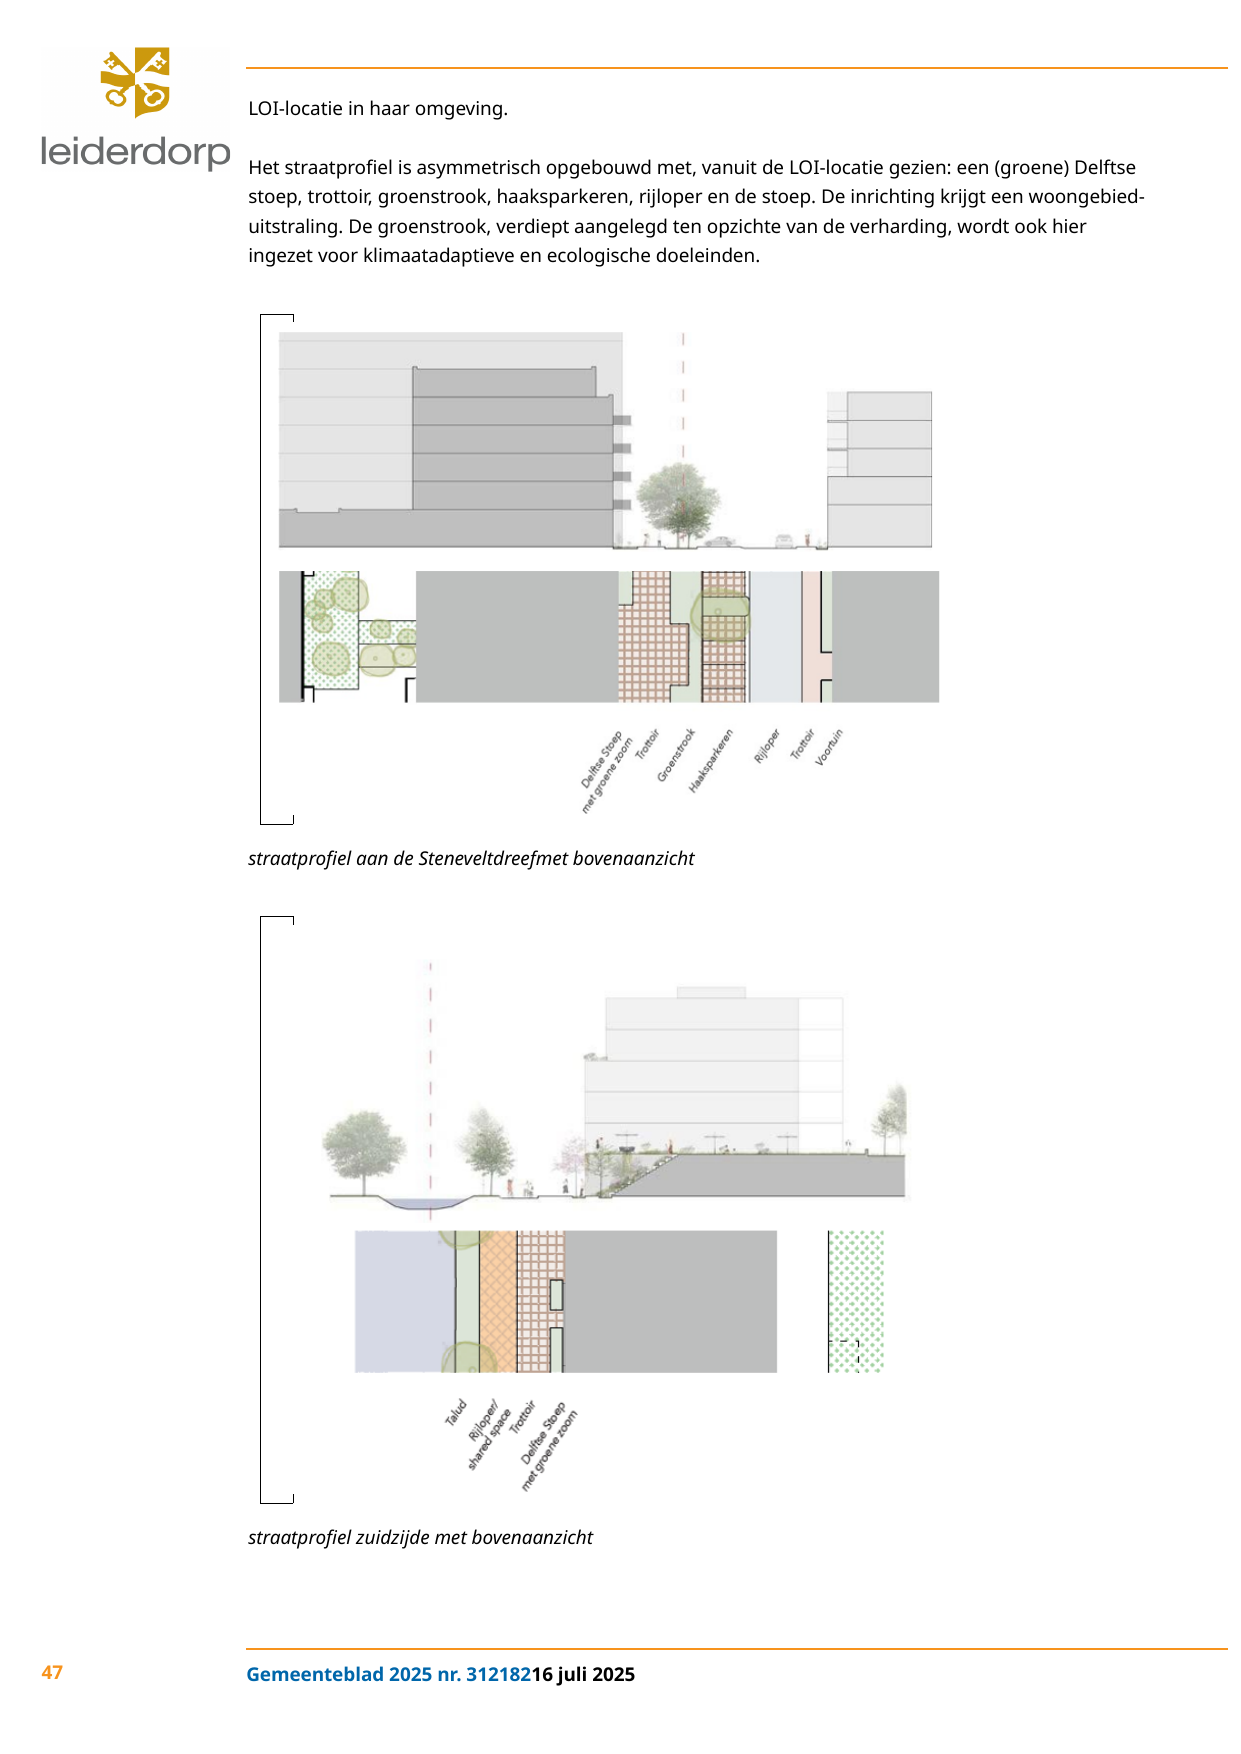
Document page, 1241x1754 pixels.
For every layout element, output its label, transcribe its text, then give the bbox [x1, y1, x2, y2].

picture [268, 925, 978, 1494]
text Het straatprofiel is asymmetrisch opgebouwd met, vanuit de LOI-locatie gezien: een (groene) Delftse stoep, trottoir, groenstrook, haaksparkeren, rijloper en de stoep. De inrichting krijgt een woongebied-uitstraling. De groenstrook, verdiept aangelegd ten opzichte van de verharding, wordt ook hier ingezet voor klimaatadaptieve en ecologische doeleinden. [248, 154, 1152, 268]
text LOI-locatie in haar omgeving. [248, 95, 1152, 121]
picture [268, 322, 978, 815]
text straatprofiel aan de Steneveltdreefmet bovenaanzicht [248, 845, 1152, 871]
picture [41, 47, 231, 172]
text straatprofiel zuidzijde met bovenaanzicht [248, 1524, 1152, 1550]
